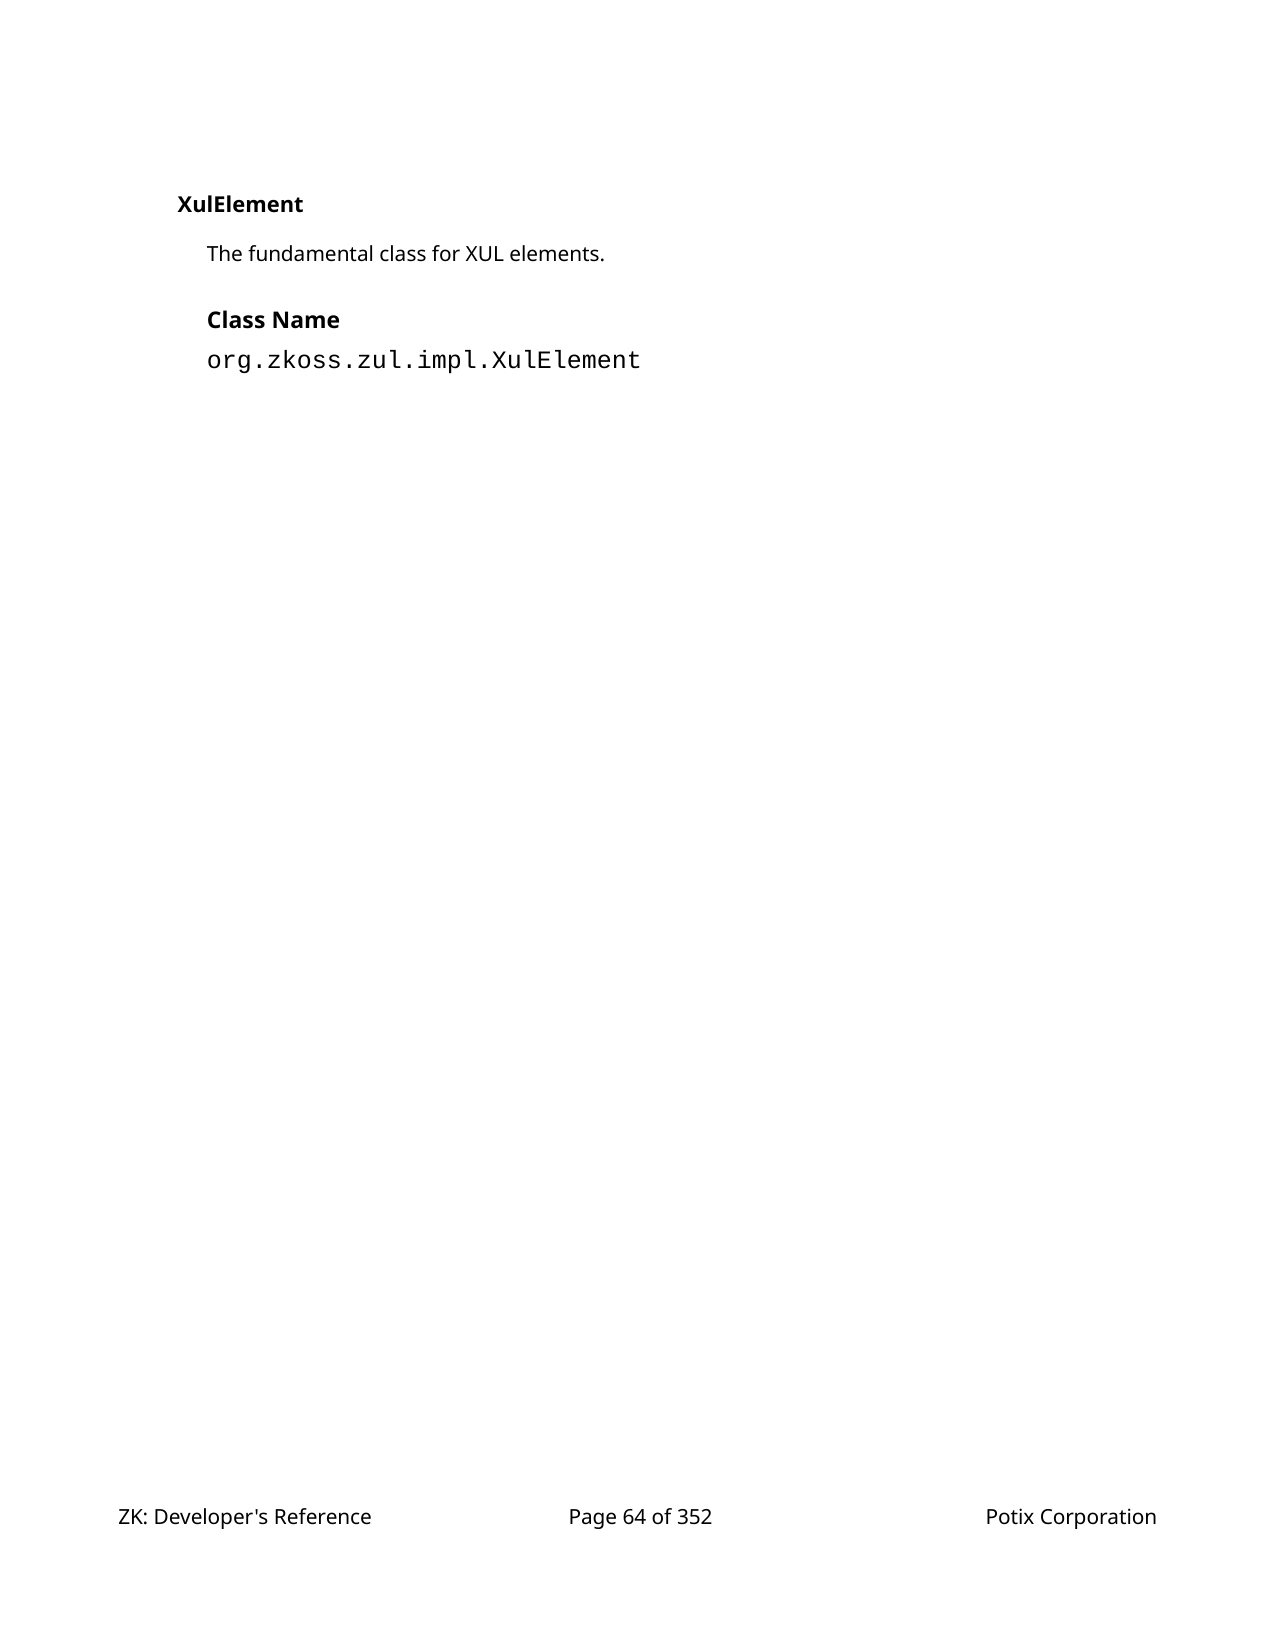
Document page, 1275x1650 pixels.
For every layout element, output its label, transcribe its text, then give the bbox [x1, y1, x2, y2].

subtitle XulElement [177, 189, 1157, 219]
text org.zkoss.zul.impl.XulElement [207, 348, 1157, 376]
text The fundamental class for XUL elements. [207, 239, 1157, 268]
subtitle Class Name [207, 304, 1157, 336]
